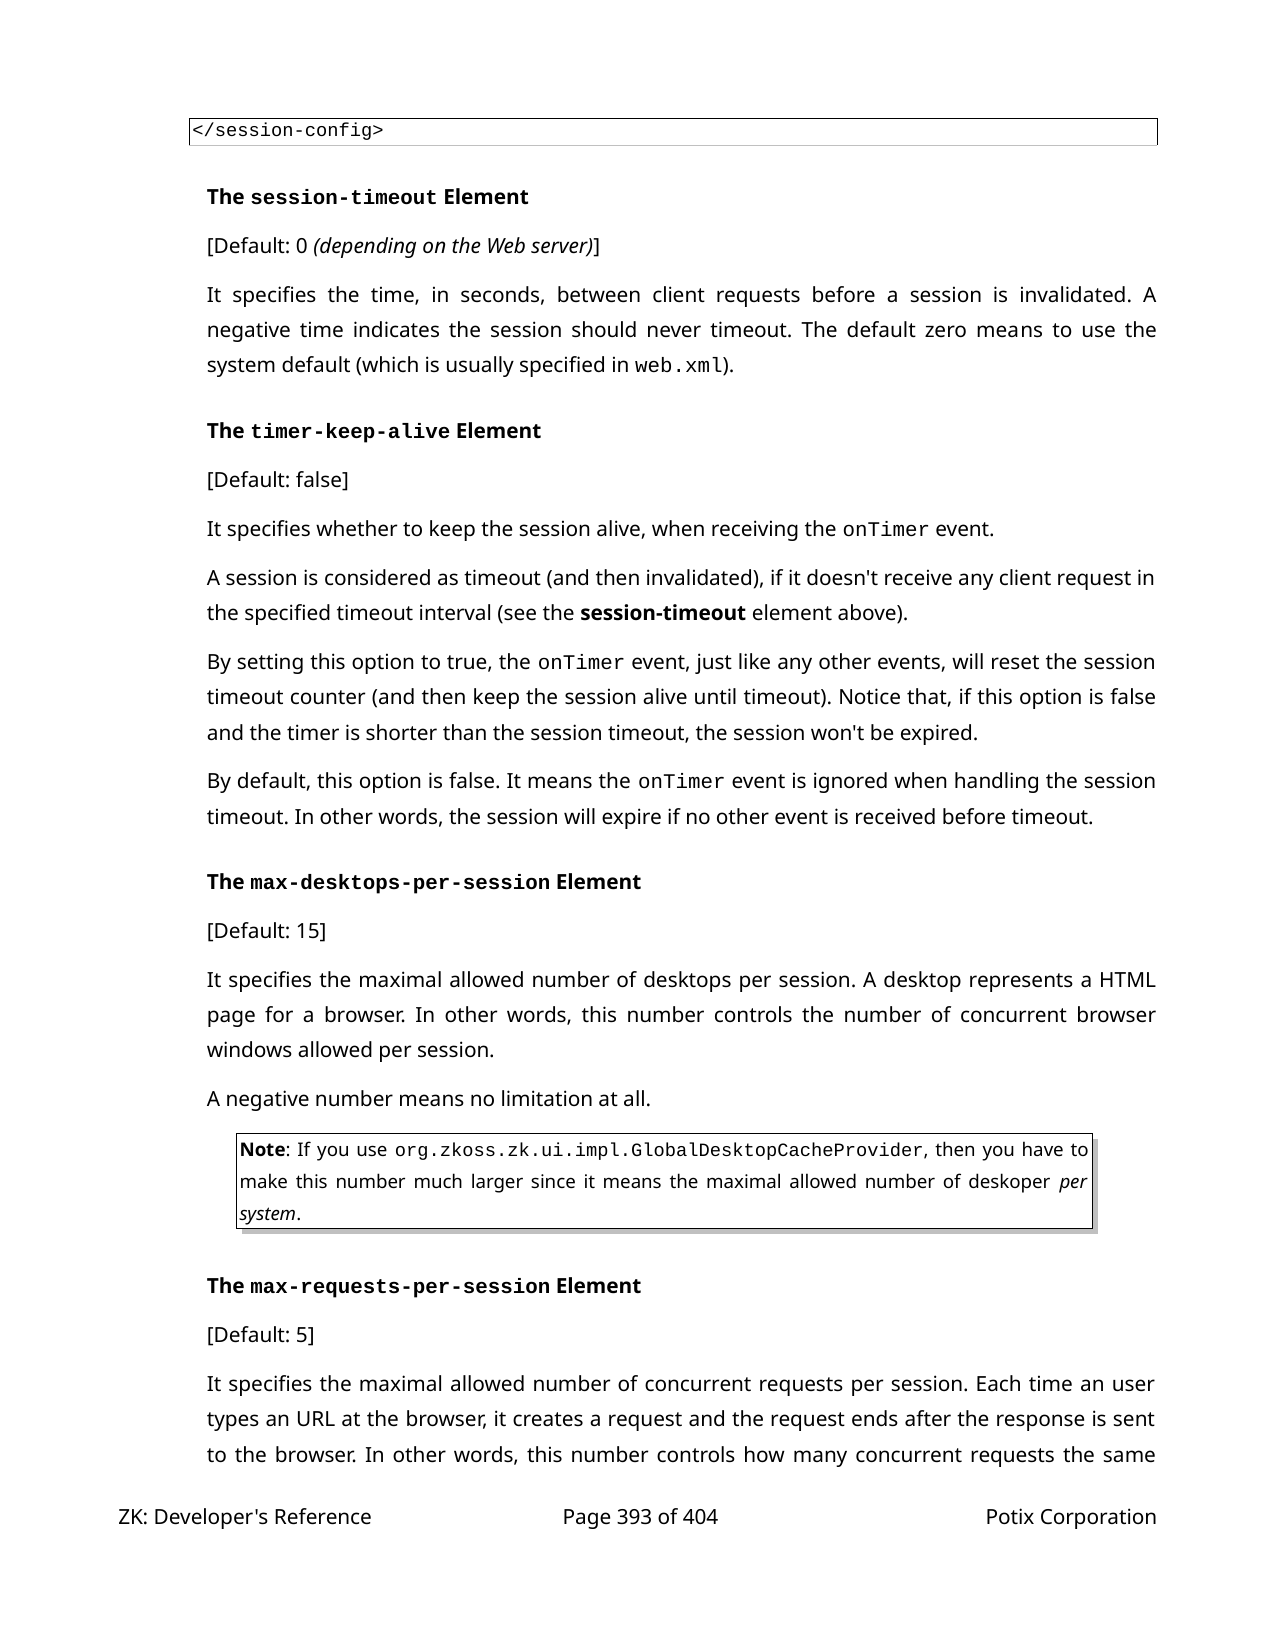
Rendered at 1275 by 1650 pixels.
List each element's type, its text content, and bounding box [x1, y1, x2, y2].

text By setting this option to true, the onTimer event, just like any other events, will reset the session timeout counter (and then keep the session alive until timeout). Notice that, if this option is false and the timer is shorter than the session timeout, the session won't be expired. [207, 647, 1157, 746]
text A negative number means no limitation at all. [207, 1084, 1157, 1112]
text It specifies the time, in seconds, between client requests before a session is invalidated. A negative time indicates the session should never timeout. The default zero means to use the system default (which is usually specified in web.xml). [207, 280, 1157, 379]
subtitle The max-requests-per-session Element [207, 1271, 1157, 1300]
text [Default: 15] [207, 916, 1157, 944]
text [Default: 0 (depending on the Web server)] [207, 231, 1157, 259]
text It specifies whether to keep the session alive, when receiving the onTimer event. [207, 514, 1157, 542]
subtitle The session-timeout Element [207, 182, 1157, 211]
text It specifies the maximal allowed number of concurrent requests per session. Each time an user types an URL at the browser, it creates a request and the request ends after the response is sent to the browser. In other words, this number controls how many concurrent requests the same [207, 1369, 1157, 1468]
text A session is considered as timeout (and then invalidated), if it doesn't receive any client request in the specified timeout interval (see the session-timeout element above). [207, 563, 1157, 626]
text </session-config> [190, 119, 1157, 145]
text It specifies the maximal allowed number of desktops per session. A desktop represents a HTML page for a browser. In other words, this number controls the number of concurrent browser windows allowed per session. [207, 965, 1157, 1064]
text [Default: 5] [207, 1320, 1157, 1349]
subtitle The timer-keep-alive Element [207, 416, 1157, 444]
text Note: If you use org.zkoss.zk.ui.impl.GlobalDesktopCacheProvider, then you have to make this number much larger since it means the maximal allowed number of deskoper per system. [237, 1134, 1092, 1228]
subtitle The max-desktops-per-session Element [207, 867, 1157, 896]
text By default, this option is false. It means the onTimer event is ignored when handling the session timeout. In other words, the session will expire if no other event is received before timeout. [207, 767, 1157, 830]
text [Default: false] [207, 465, 1157, 493]
